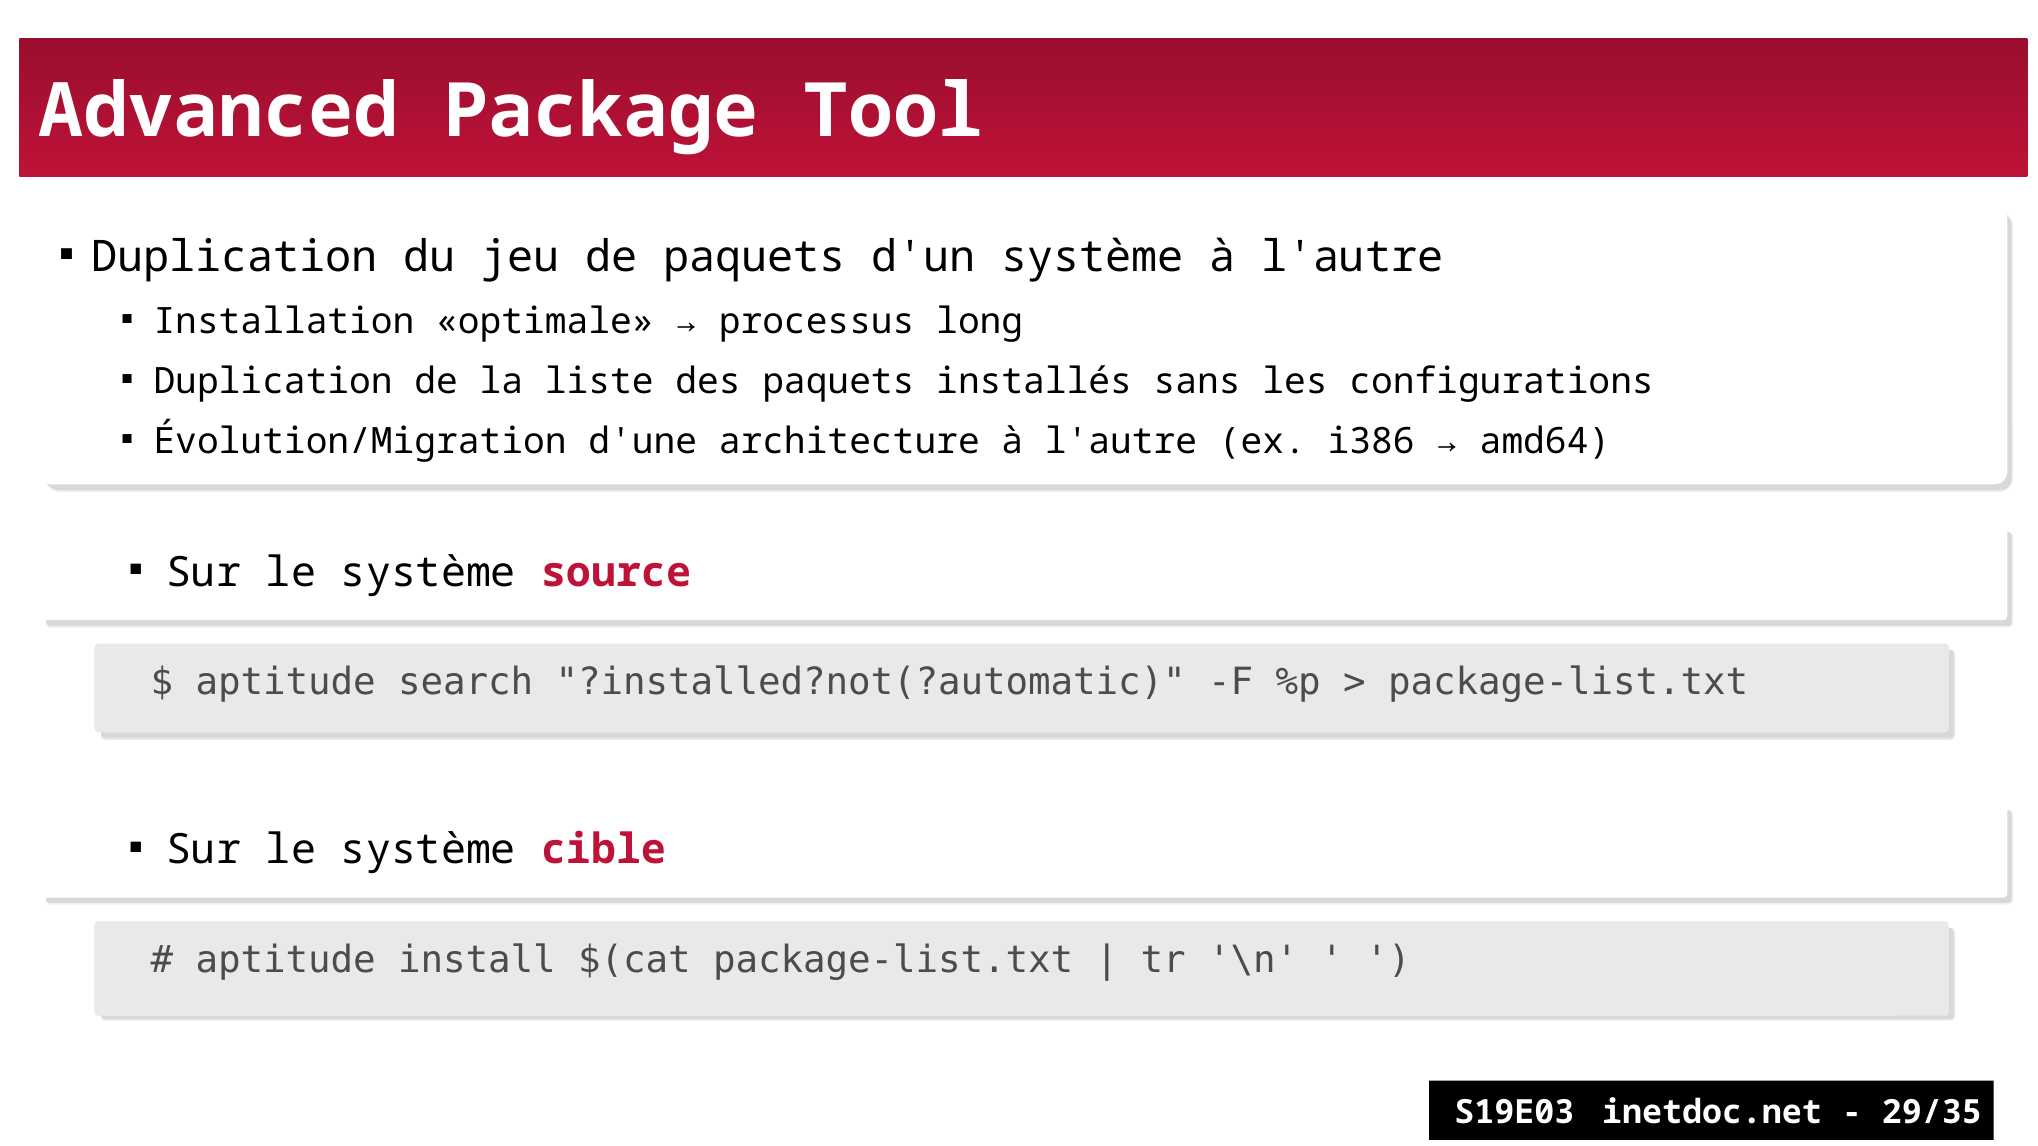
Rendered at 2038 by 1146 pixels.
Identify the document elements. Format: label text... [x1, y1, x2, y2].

text_box $ aptitude search "?installed?not(?automatic)" -F %p > package-list.txt [94, 643, 1949, 733]
text_box Sur le système cible [38, 803, 2008, 898]
text_box S19E03 inetdoc.net - <numéro>/35 [1429, 1080, 1994, 1140]
text_box Sur le système source [38, 525, 2008, 621]
text_box Duplication du jeu de paquets d'un système à l'autre Installation «optimale» → processus long Duplication de la liste des paquets installés sans les configurations Évolution/Migration d'une architecture à l'autre (ex. i386 → amd64) [38, 206, 2008, 485]
text_box Advanced Package Tool [19, 38, 2028, 177]
text_box # aptitude install $(cat package-list.txt | tr '\n' ' ') [94, 921, 1949, 1016]
